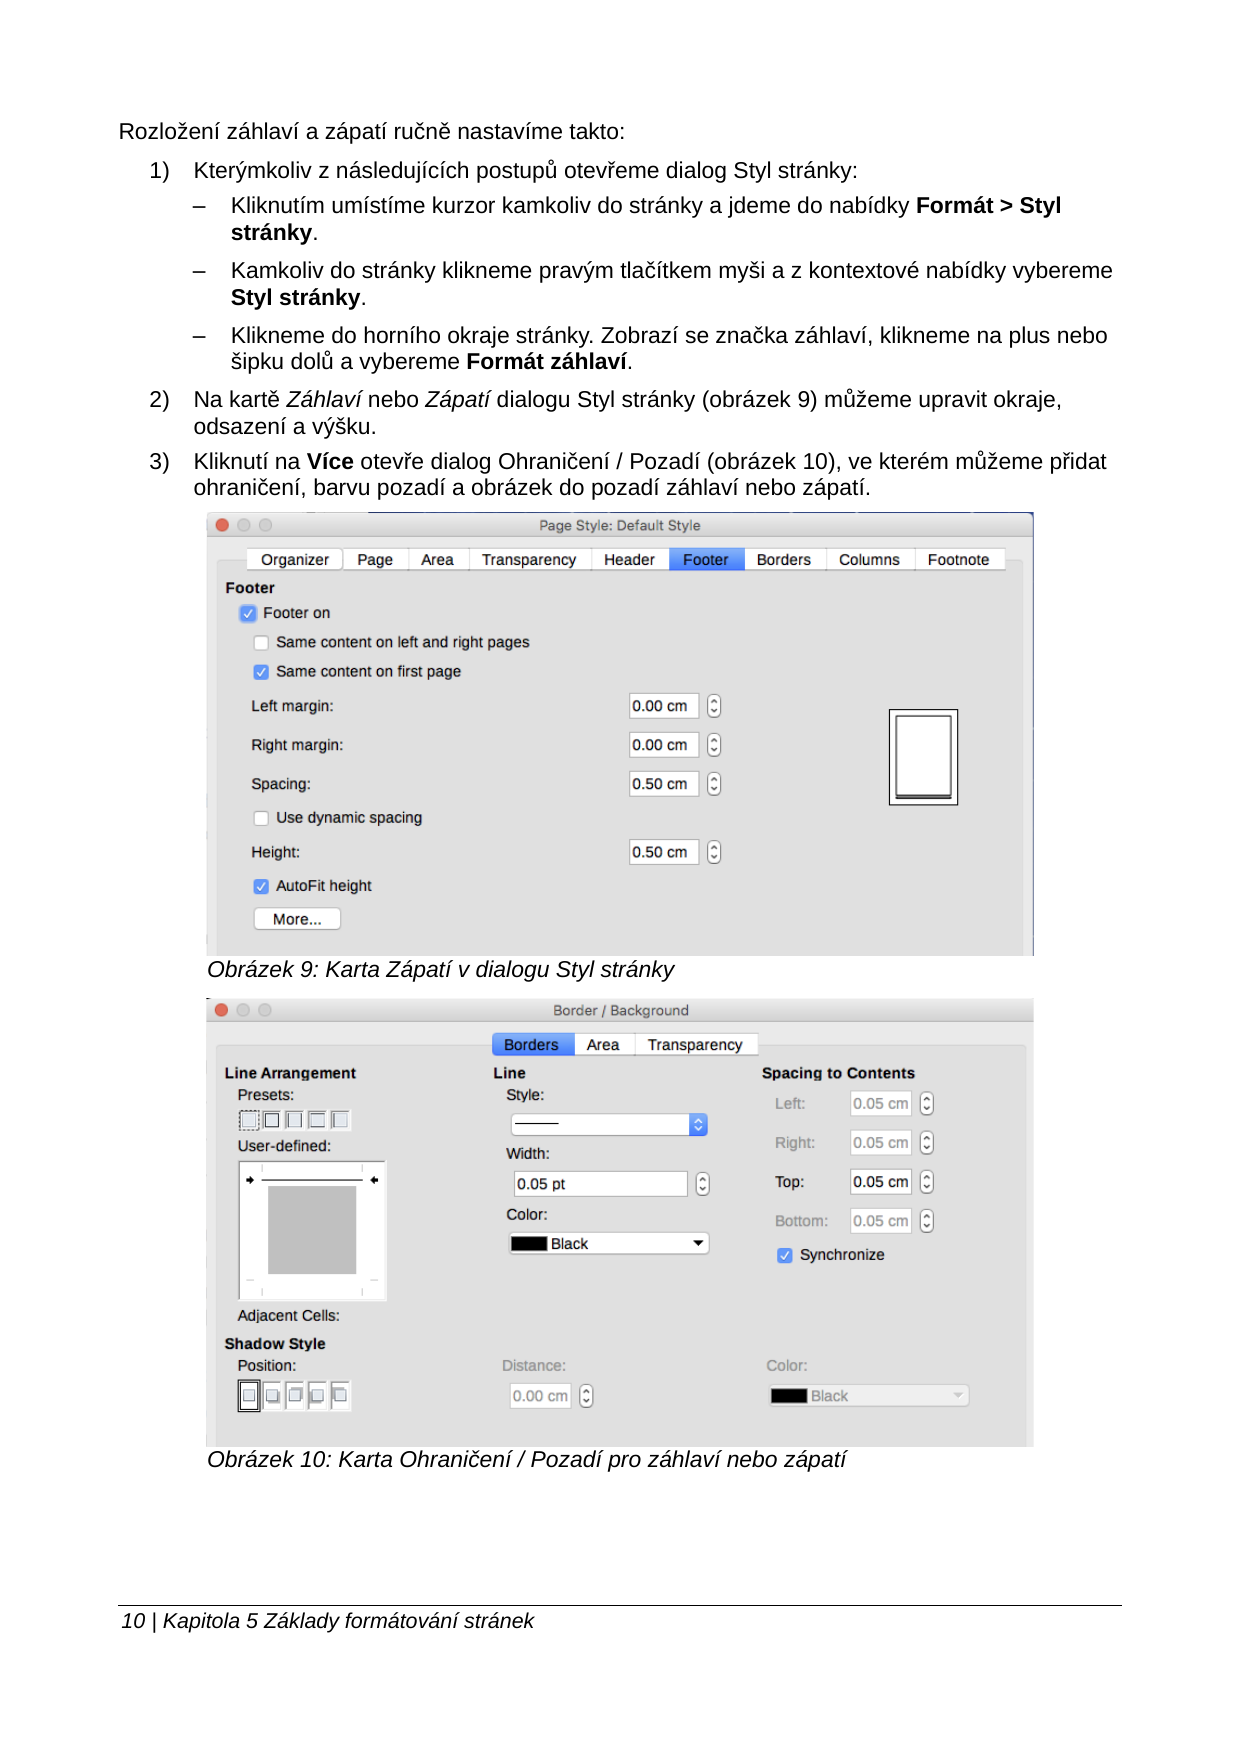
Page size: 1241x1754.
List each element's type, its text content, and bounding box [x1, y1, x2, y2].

text Obrázek 10: Karta Ohraničení / Pozadí pro záhlaví nebo zápatí [207, 1447, 1033, 1472]
list Kliknutím umístíme kurzor kamkoliv do stránky a jdeme do nabídky Formát > Styl stránky. [193, 192, 1122, 245]
list Kterýmkoliv z následujících postupů otevřeme dialog Styl stránky: [170, 157, 1122, 183]
list Na kartě Záhlaví nebo Zápatí dialogu Styl stránky (obrázek 9) můžeme upravit okraje, odsazení a výšku. [170, 386, 1122, 439]
picture [206, 512, 1034, 956]
list Klikneme do horního okraje stránky. Zobrazí se značka záhlaví, klikneme na plus nebo šipku dolů a vybereme Formát záhlaví. [193, 322, 1122, 374]
list Kamkoliv do stránky klikneme pravým tlačítkem myši a z kontextové nabídky vybereme Styl stránky. [193, 257, 1122, 310]
picture [206, 998, 1034, 1447]
text Obrázek 9: Karta Zápatí v dialogu Styl stránky [207, 956, 1033, 982]
list Rozložení záhlaví a zápatí ručně nastavíme takto: [118, 118, 1122, 145]
list Kliknutí na Více otevře dialog Ohraničení / Pozadí (obrázek 10), ve kterém můžeme přidat ohraničení, barvu pozadí a obrázek do pozadí záhlaví nebo zápatí. [170, 448, 1122, 501]
